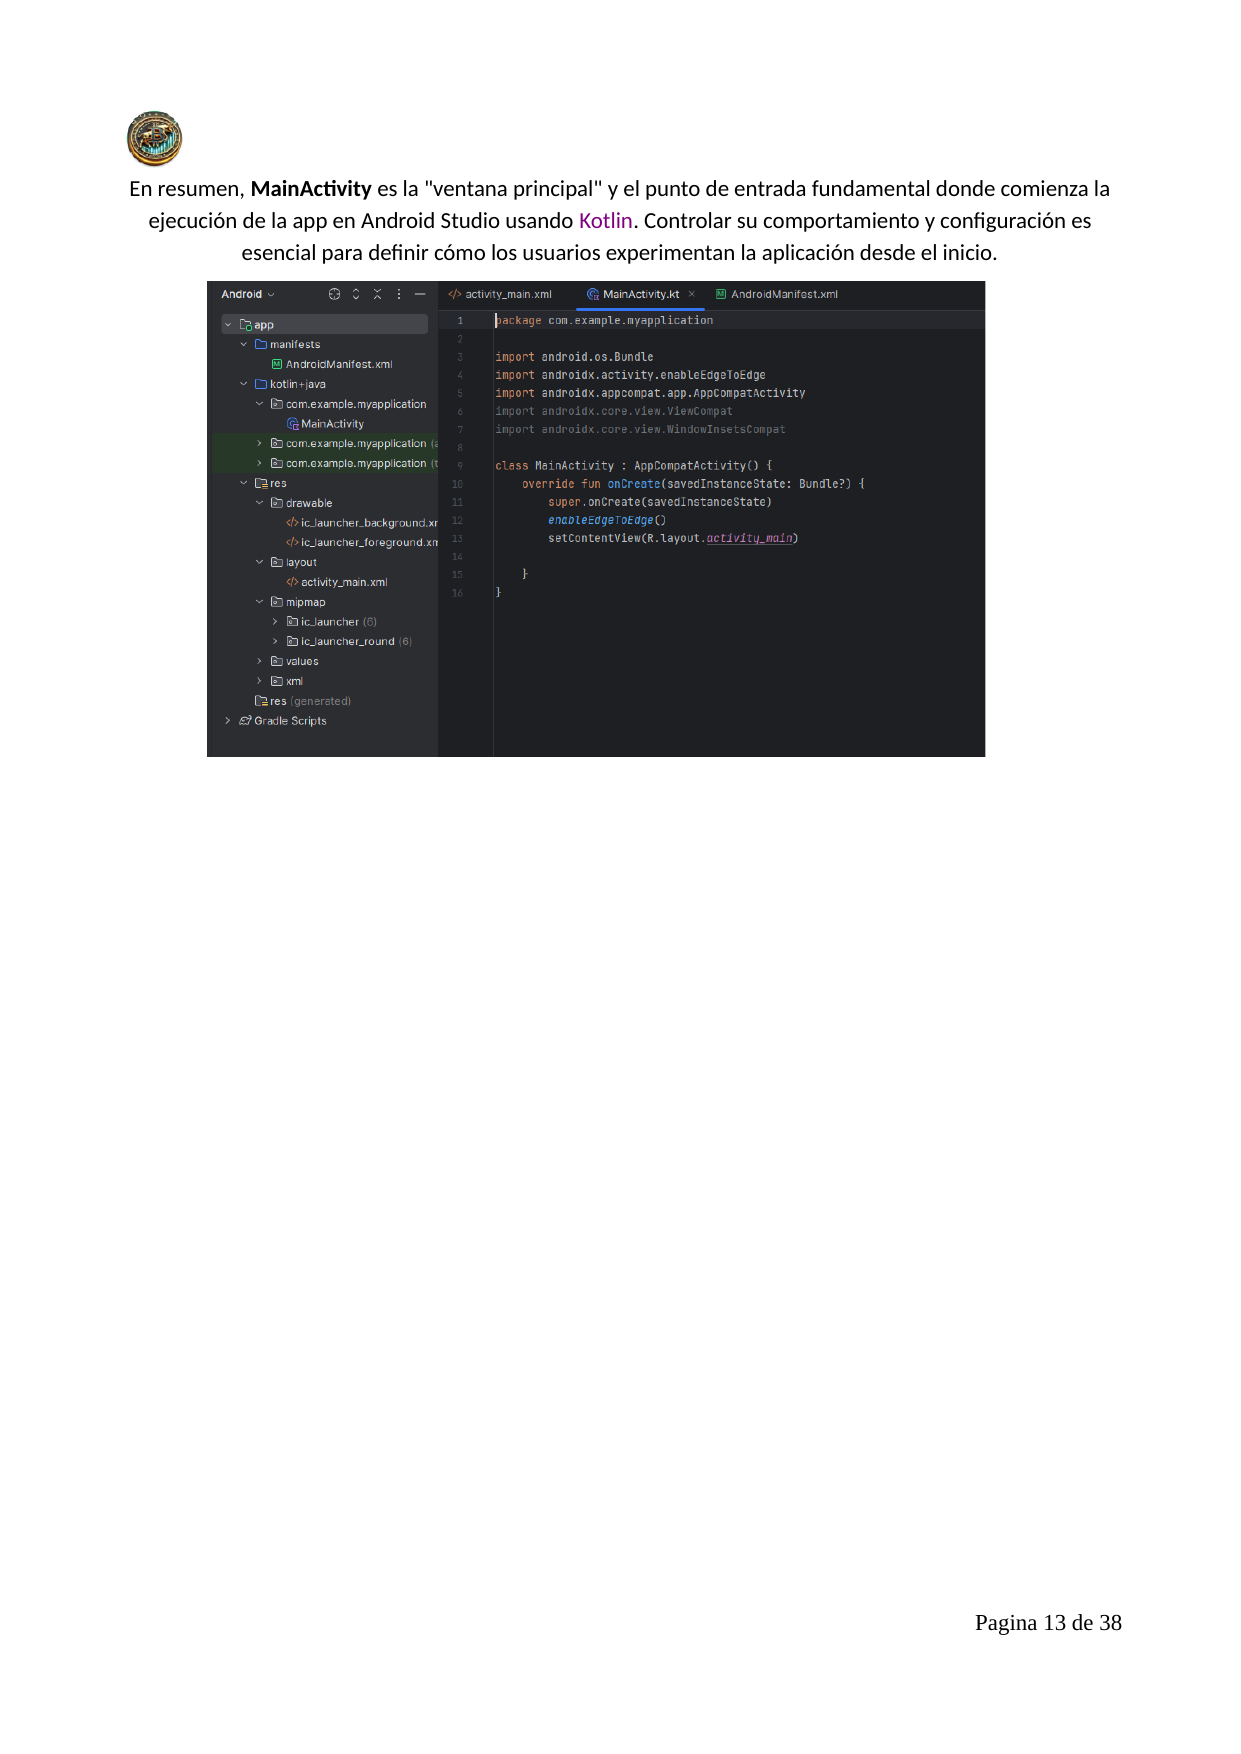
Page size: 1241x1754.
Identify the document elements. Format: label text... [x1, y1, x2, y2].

picture [207, 281, 986, 757]
picture [124, 108, 184, 168]
text En resumen, MainActivity es la "ventana principal" y el punto de entrada fundamental donde comienza la ejecución de la app en Android Studio usando Kotlin. Controlar su comportamiento y configuración es esencial para definir cómo los usuarios experimentan la aplicación desde el inicio. [118, 174, 1122, 266]
